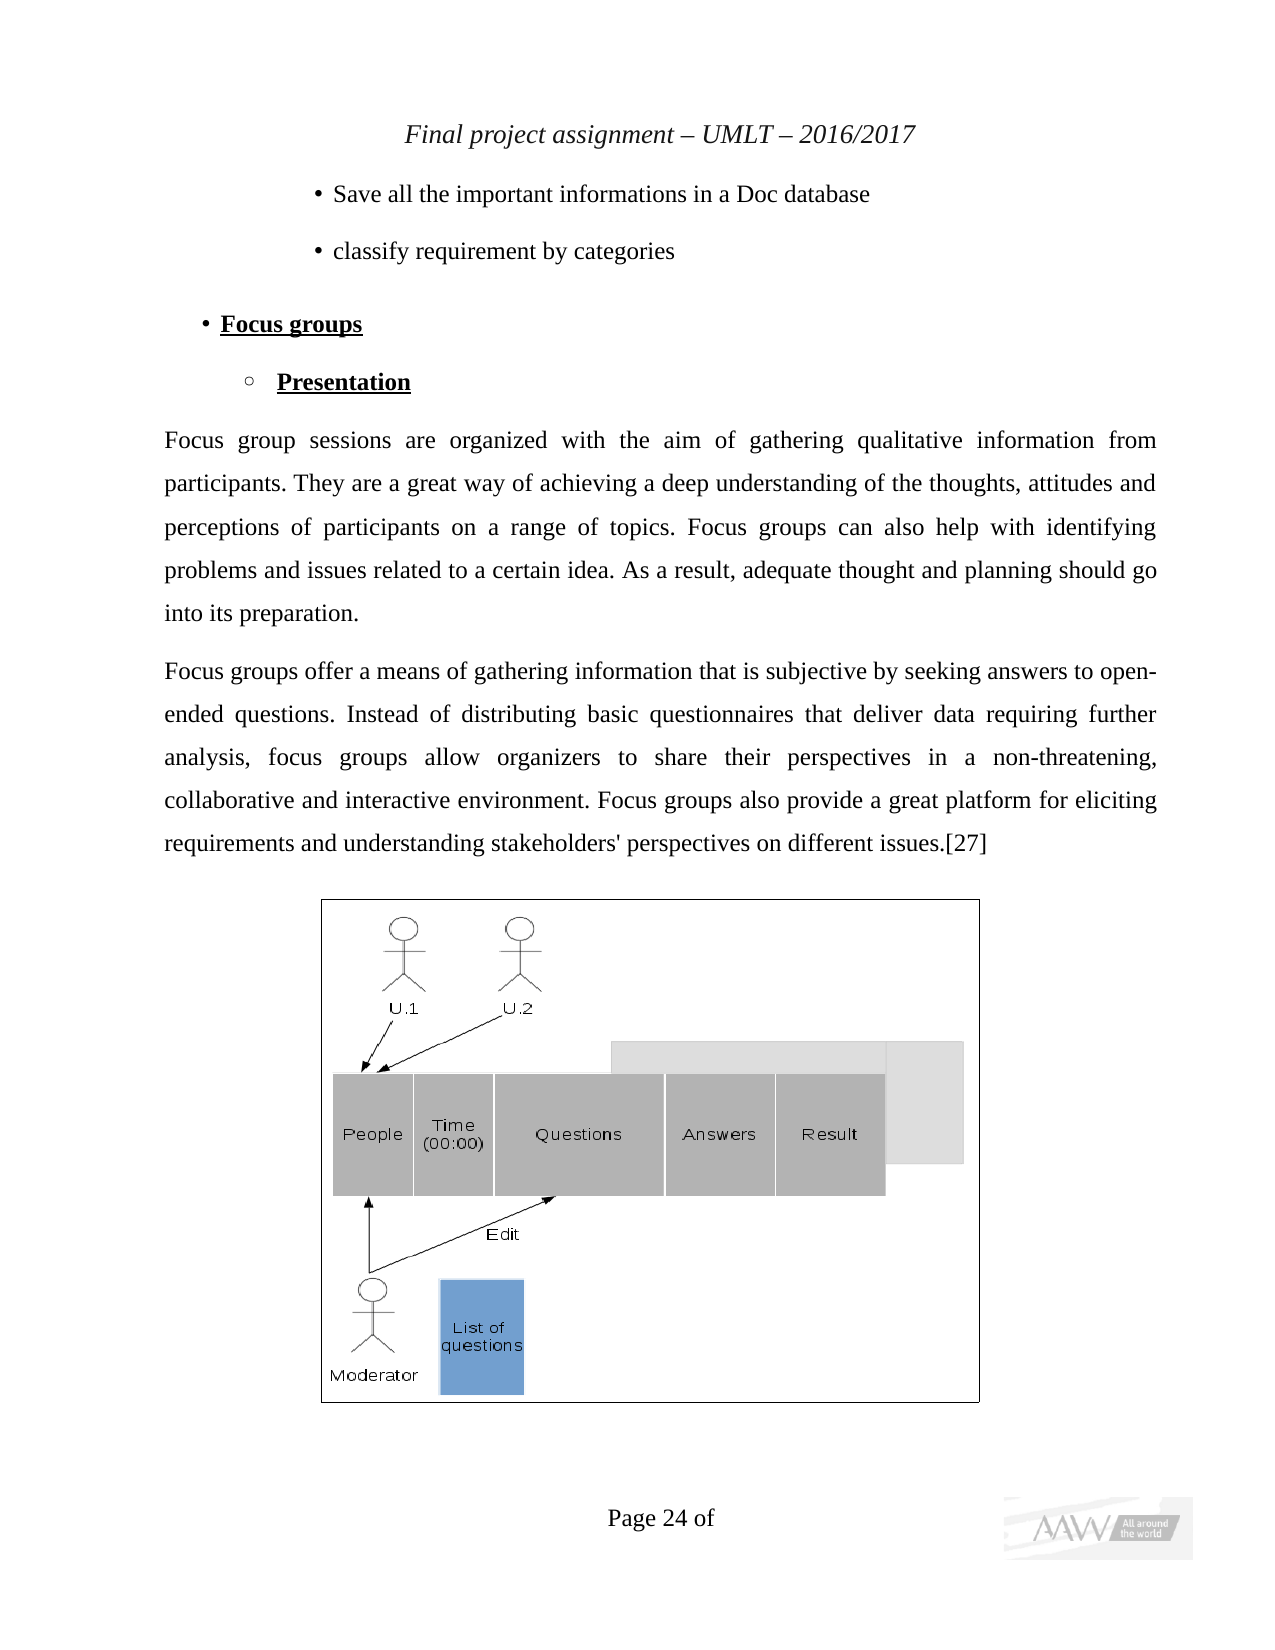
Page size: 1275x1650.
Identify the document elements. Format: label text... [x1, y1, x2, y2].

list classify requirement by categories [314, 236, 1158, 265]
list Focus group sessions are organized with the aim of gathering qualitative information from participants. They are a great way of achieving a deep understanding of the thoughts, attitudes and perceptions of participants on a range of topics. Focus groups can also help with identifying problems and issues related to a certain idea. As a result, adequate thought and planning should go into its preparation. [164, 425, 1158, 627]
text Focus groups offer a means of gathering information that is subjective by seeking answers to open-ended questions. Instead of distributing basic questionnaires that deliver data requiring further analysis, focus groups allow organizers to share their perspectives in a non-threatening, collaborative and interactive environment. Focus groups also provide a great platform for eliciting requirements and understanding stakeholders' perspectives on different issues.[27] [164, 656, 1158, 857]
picture [324, 902, 976, 1399]
picture [1003, 1497, 1193, 1560]
list Presentation [239, 367, 1158, 396]
list Focus groups [202, 309, 1158, 338]
list Save all the important informations in a Doc database [314, 179, 1158, 207]
